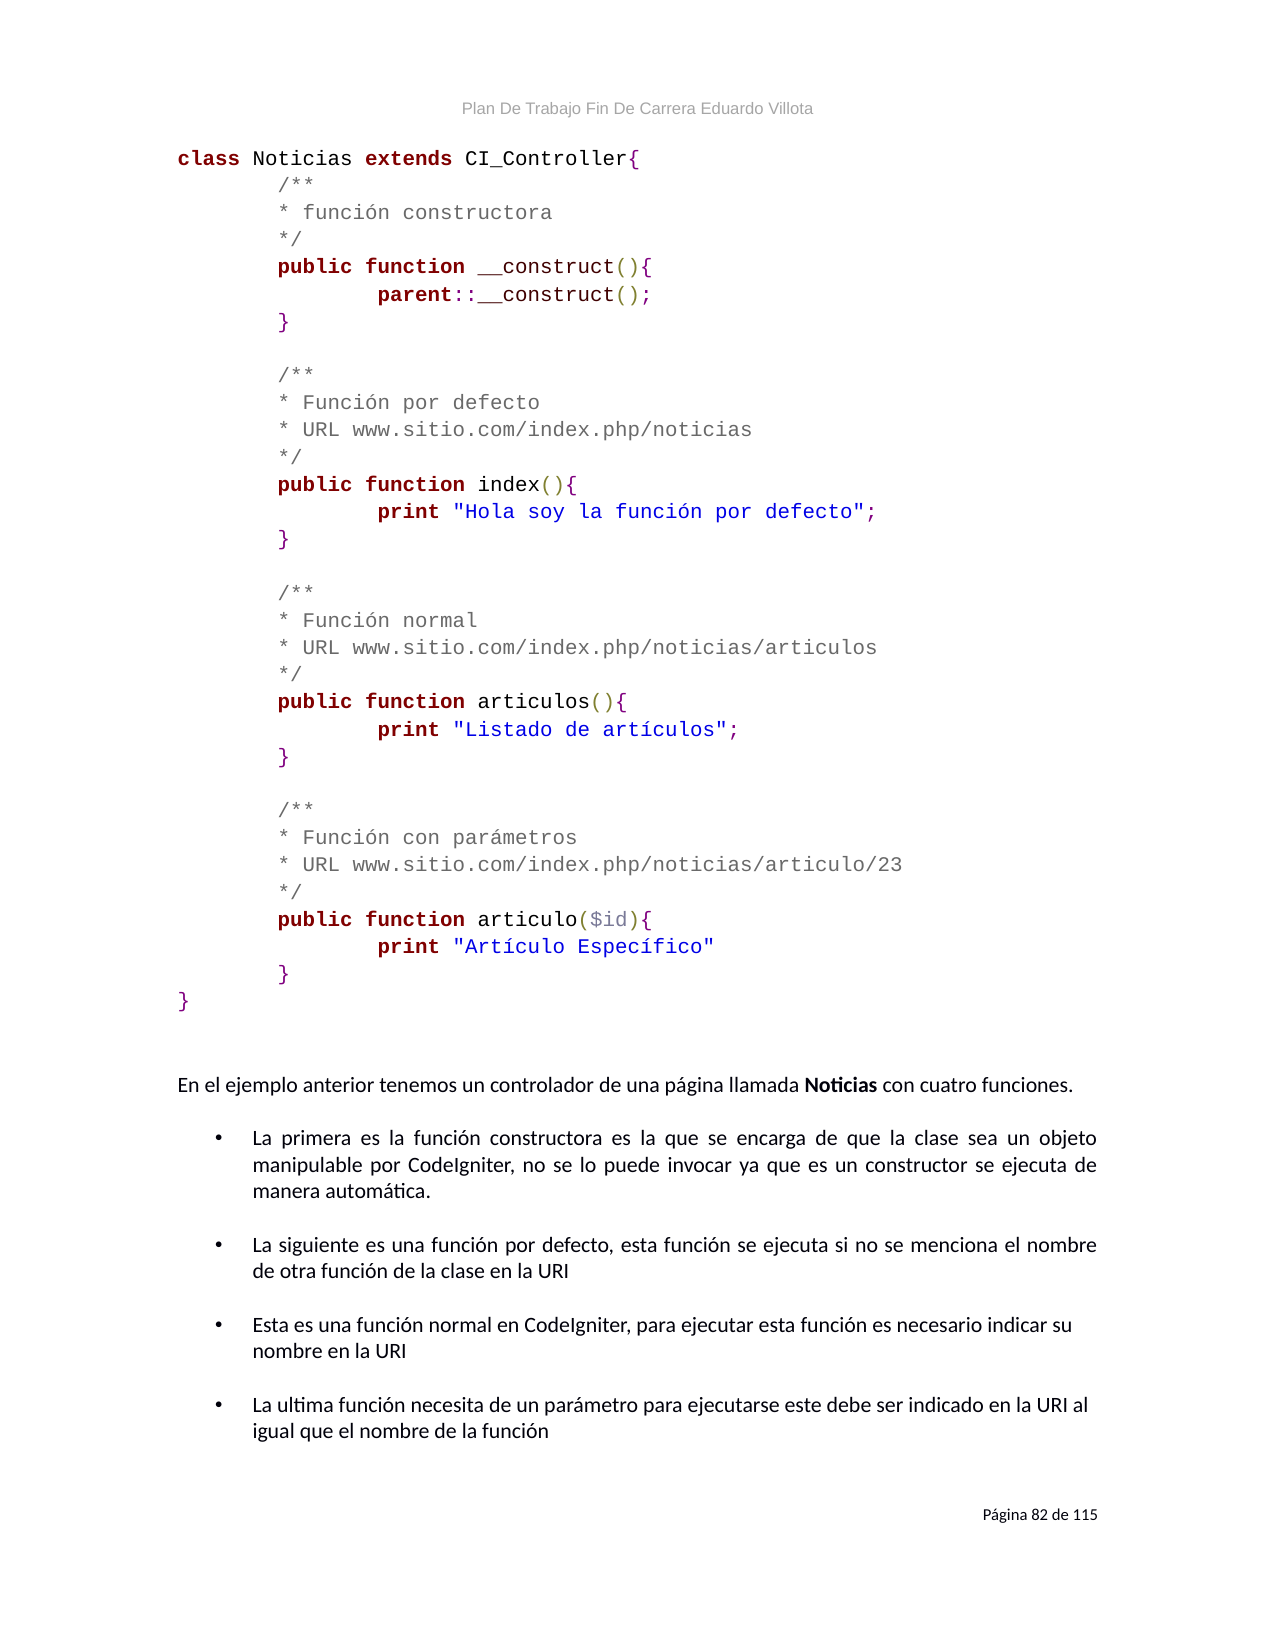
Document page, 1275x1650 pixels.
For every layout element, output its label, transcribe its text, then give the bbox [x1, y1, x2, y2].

text * Función con parámetros [177, 827, 1098, 851]
text print "Artículo Específico" [177, 936, 1098, 960]
text /** [177, 583, 1098, 606]
text public function index(){ [177, 474, 1098, 497]
text * función constructora [177, 202, 1098, 226]
text } [177, 528, 1098, 552]
text public function articulo($id){ [177, 909, 1098, 932]
list La primera es la función constructora es la que se encarga de que la clase sea un objeto manipulable por CodeIgniter, no se lo puede invocar ya que es un constructor se ejecuta de manera automática. [215, 1124, 1098, 1204]
list La siguiente es una función por defecto, esta función se ejecuta si no se menciona el nombre de otra función de la clase en la URI [215, 1231, 1098, 1284]
text public function articulos(){ [177, 691, 1098, 715]
text /** [177, 175, 1098, 198]
text */ [177, 664, 1098, 688]
text public function __construct(){ [177, 256, 1098, 280]
text */ [177, 229, 1098, 253]
text print "Listado de artículos"; [177, 718, 1098, 742]
text } [177, 990, 1098, 1014]
text } [177, 963, 1098, 987]
text /** [177, 365, 1098, 389]
text } [177, 311, 1098, 334]
text * URL www.sitio.com/index.php/noticias [177, 419, 1098, 443]
text * Función por defecto [177, 392, 1098, 416]
list La ultima función necesita de un parámetro para ejecutarse este debe ser indicado en la URI al igual que el nombre de la función [215, 1391, 1098, 1444]
text */ [177, 882, 1098, 905]
text * Función normal [177, 610, 1098, 633]
text /** [177, 800, 1098, 824]
list Esta es una función normal en CodeIgniter, para ejecutar esta función es necesario indicar su nombre en la URI [215, 1311, 1098, 1364]
text * URL www.sitio.com/index.php/noticias/articulos [177, 637, 1098, 661]
text En el ejemplo anterior tenemos un controlador de una página llamada Noticias con cuatro funciones. [177, 1071, 1098, 1097]
text class Noticias extends CI_Controller{ [177, 148, 1098, 171]
text * URL www.sitio.com/index.php/noticias/articulo/23 [177, 854, 1098, 878]
text */ [177, 447, 1098, 470]
text parent::__construct(); [177, 283, 1098, 307]
text } [177, 746, 1098, 769]
text print "Hola soy la función por defecto"; [177, 501, 1098, 525]
